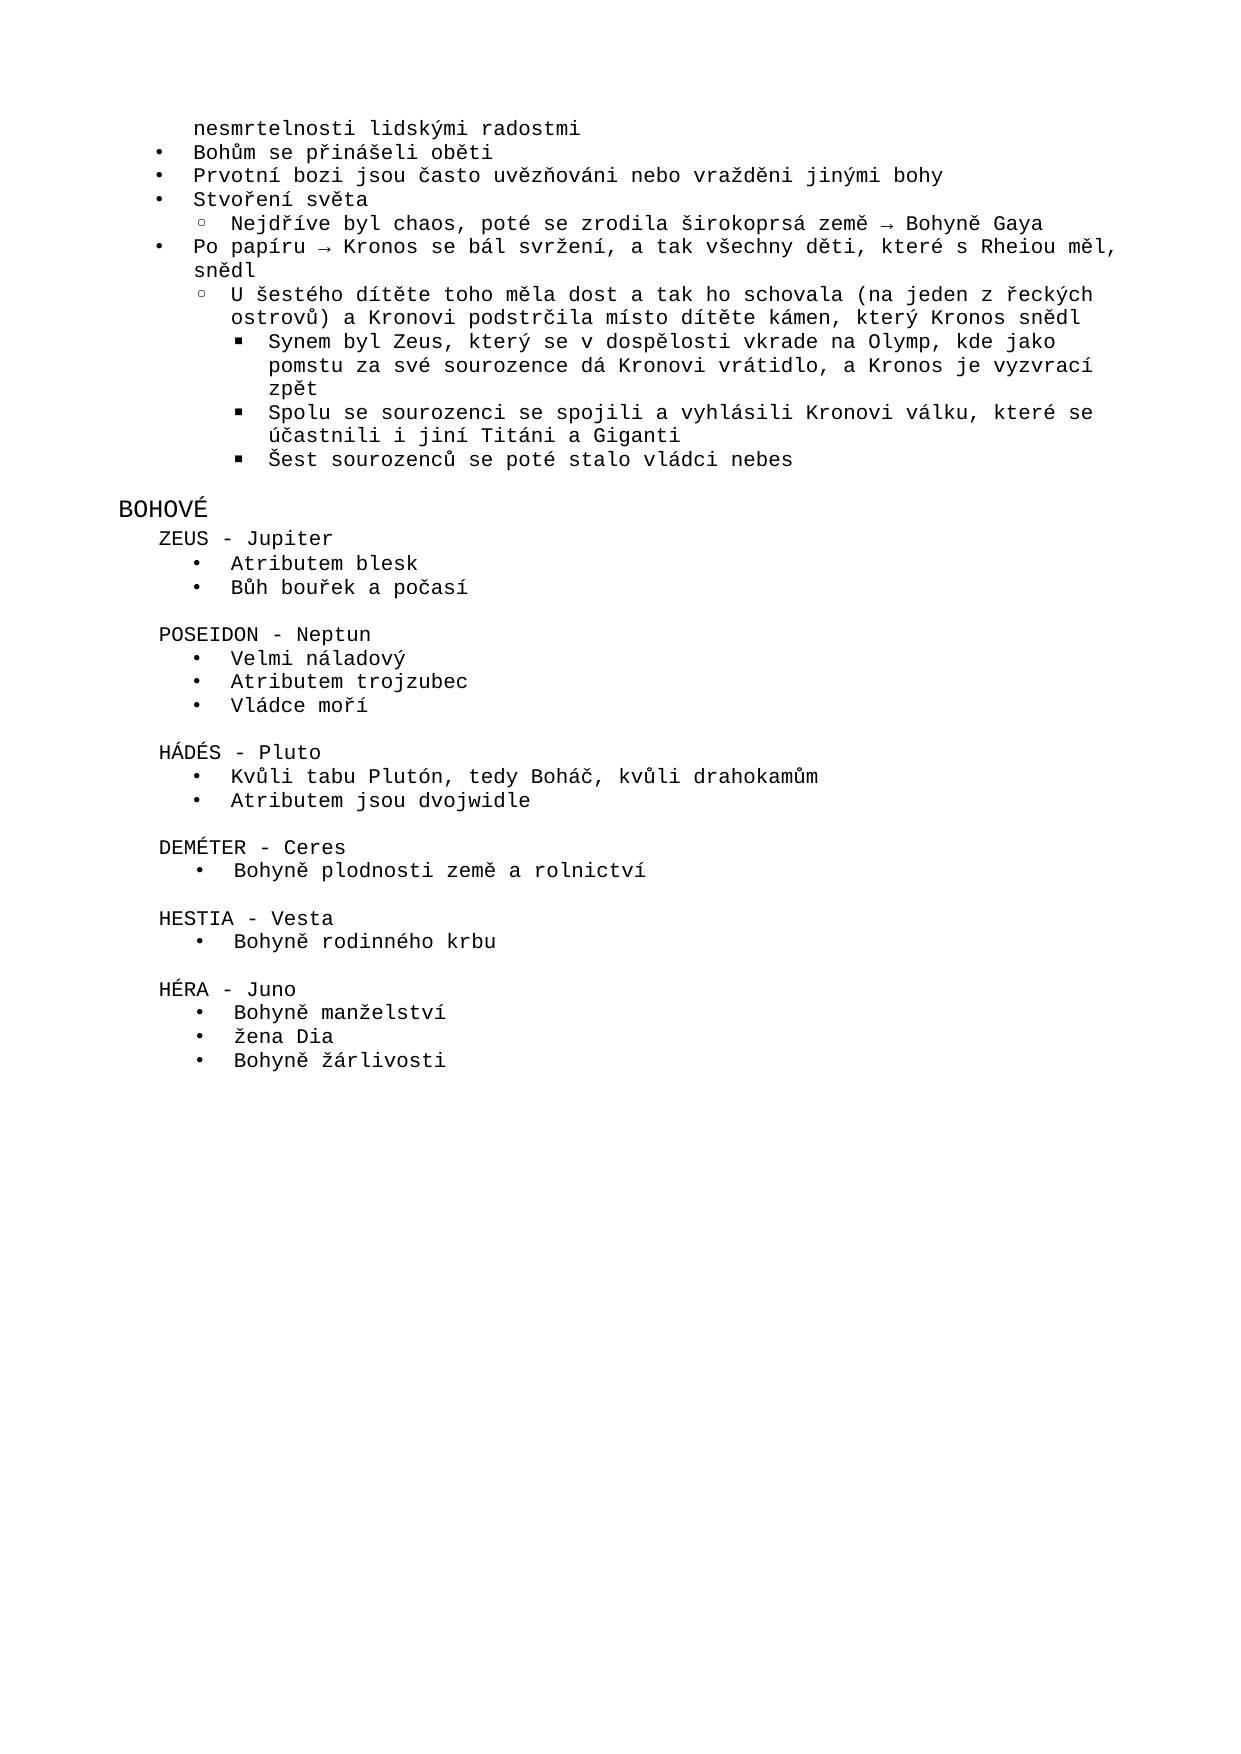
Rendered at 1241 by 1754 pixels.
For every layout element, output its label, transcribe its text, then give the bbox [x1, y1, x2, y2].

list Synem byl Zeus, který se v dospělosti vkrade na Olymp, kde jako pomstu za své sourozence dá Kronovi vrátidlo, a Kronos je vyzvrací zpět [231, 331, 1122, 402]
list Vládce moří [193, 695, 1122, 719]
list Bohyně rodinného krbu [196, 931, 1122, 955]
list Bůh bouřek a počasí [193, 577, 1122, 600]
list Velmi náladový [193, 648, 1122, 671]
text HÉRA - Juno [118, 979, 1122, 1002]
list žena Dia [196, 1026, 1122, 1050]
text ZEUS - Jupiter [118, 525, 1122, 553]
list Bohyně plodnosti země a rolnictví [196, 861, 1122, 884]
text DEMÉTER - Ceres [118, 837, 1122, 861]
text POSEIDON - Neptun [118, 624, 1122, 648]
list Bohům se přinášeli oběti [156, 142, 1122, 165]
list Bohyně žárlivosti [196, 1050, 1122, 1073]
text HESTIA - Vesta [118, 908, 1122, 931]
list Nejdříve byl chaos, poté se zrodila širokoprsá země → Bohyně Gaya [193, 213, 1122, 236]
list Atributem jsou dvojwidle [193, 789, 1122, 813]
text BOHOVÉ [118, 496, 1122, 525]
list Po papíru → Kronos se bál svržení, a tak všechny děti, které s Rheiou měl, snědl [156, 236, 1122, 284]
list Atributem blesk [193, 553, 1122, 577]
list Prvotní bozi jsou často uvězňováni nebo vražděni jinými bohy [156, 165, 1122, 189]
text HÁDÉS - Pluto [118, 742, 1122, 766]
list Kvůli tabu Plutón, tedy Boháč, kvůli drahokamům [193, 766, 1122, 789]
list Stvoření světa [156, 189, 1122, 213]
list nesmrtelnosti lidskými radostmi [156, 118, 1122, 142]
list Atributem trojzubec [193, 671, 1122, 695]
list Šest sourozenců se poté stalo vládci nebes [231, 449, 1122, 473]
list Bohyně manželství [196, 1002, 1122, 1026]
list U šestého dítěte toho měla dost a tak ho schovala (na jeden z řeckých ostrovů) a Kronovi podstrčila místo dítěte kámen, který Kronos snědl [193, 284, 1122, 331]
list Spolu se sourozenci se spojili a vyhlásili Kronovi válku, které se účastnili i jiní Titáni a Giganti [231, 402, 1122, 449]
